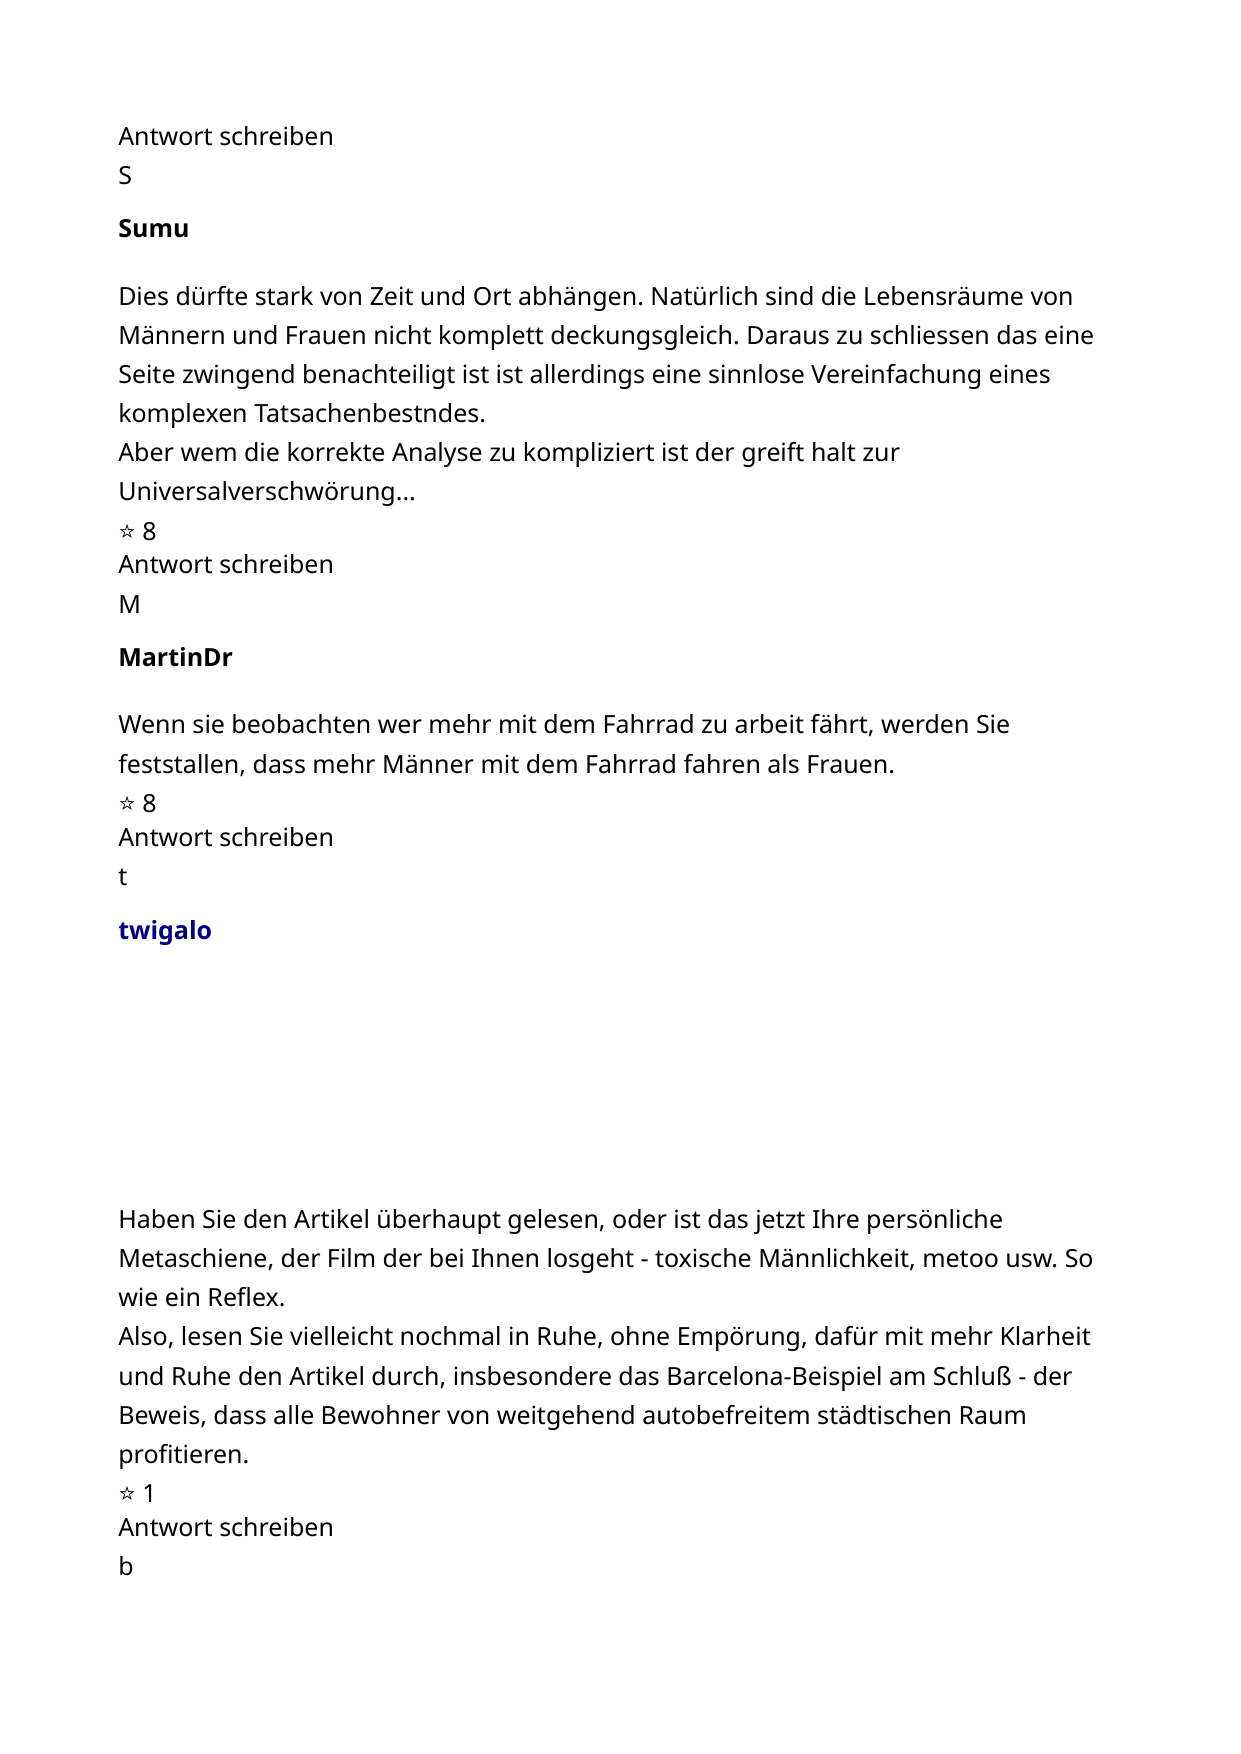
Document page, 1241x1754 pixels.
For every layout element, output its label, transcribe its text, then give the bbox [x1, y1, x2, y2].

text ⭐️ 8 [118, 513, 1122, 547]
text t [118, 859, 1122, 893]
subtitle twigalo [118, 912, 1122, 947]
text Antwort schreiben [118, 819, 1122, 854]
text M [118, 586, 1122, 620]
text ⭐️ 1 [118, 1476, 1122, 1510]
text Antwort schreiben [118, 547, 1122, 581]
text Haben Sie den Artikel überhaupt gelesen, oder ist das jetzt Ihre persönliche Metaschiene, der Film der bei Ihnen losgeht - toxische Männlichkeit, metoo usw. So wie ein Reflex. [118, 1201, 1122, 1314]
text Antwort schreiben [118, 118, 1122, 152]
subtitle Sumu [118, 211, 1122, 245]
text ⭐️ 8 [118, 786, 1122, 819]
subtitle MartinDr [118, 640, 1122, 674]
text Aber wem die korrekte Analyse zu kompliziert ist der greift halt zur Universalverschwörung... [118, 435, 1122, 508]
text Wenn sie beobachten wer mehr mit dem Fahrrad zu arbeit fährt, werden Sie feststallen, dass mehr Männer mit dem Fahrrad fahren als Frauen. [118, 707, 1122, 780]
text Dies dürfte stark von Zeit und Ort abhängen. Natürlich sind die Lebensräume von Männern und Frauen nicht komplett deckungsgleich. Daraus zu schliessen das eine Seite zwingend benachteiligt ist ist allerdings eine sinnlose Vereinfachung eines komplexen Tatsachenbestndes. [118, 278, 1122, 430]
text Antwort schreiben [118, 1510, 1122, 1544]
text Also, lesen Sie vielleicht nochmal in Ruhe, ohne Empörung, dafür mit mehr Klarheit und Ruhe den Artikel durch, insbesondere das Barcelona-Beispiel am Schluß - der Beweis, dass alle Bewohner von weitgehend autobefreitem städtischen Raum profitieren. [118, 1319, 1122, 1471]
text S [118, 157, 1122, 191]
text b [118, 1549, 1122, 1583]
